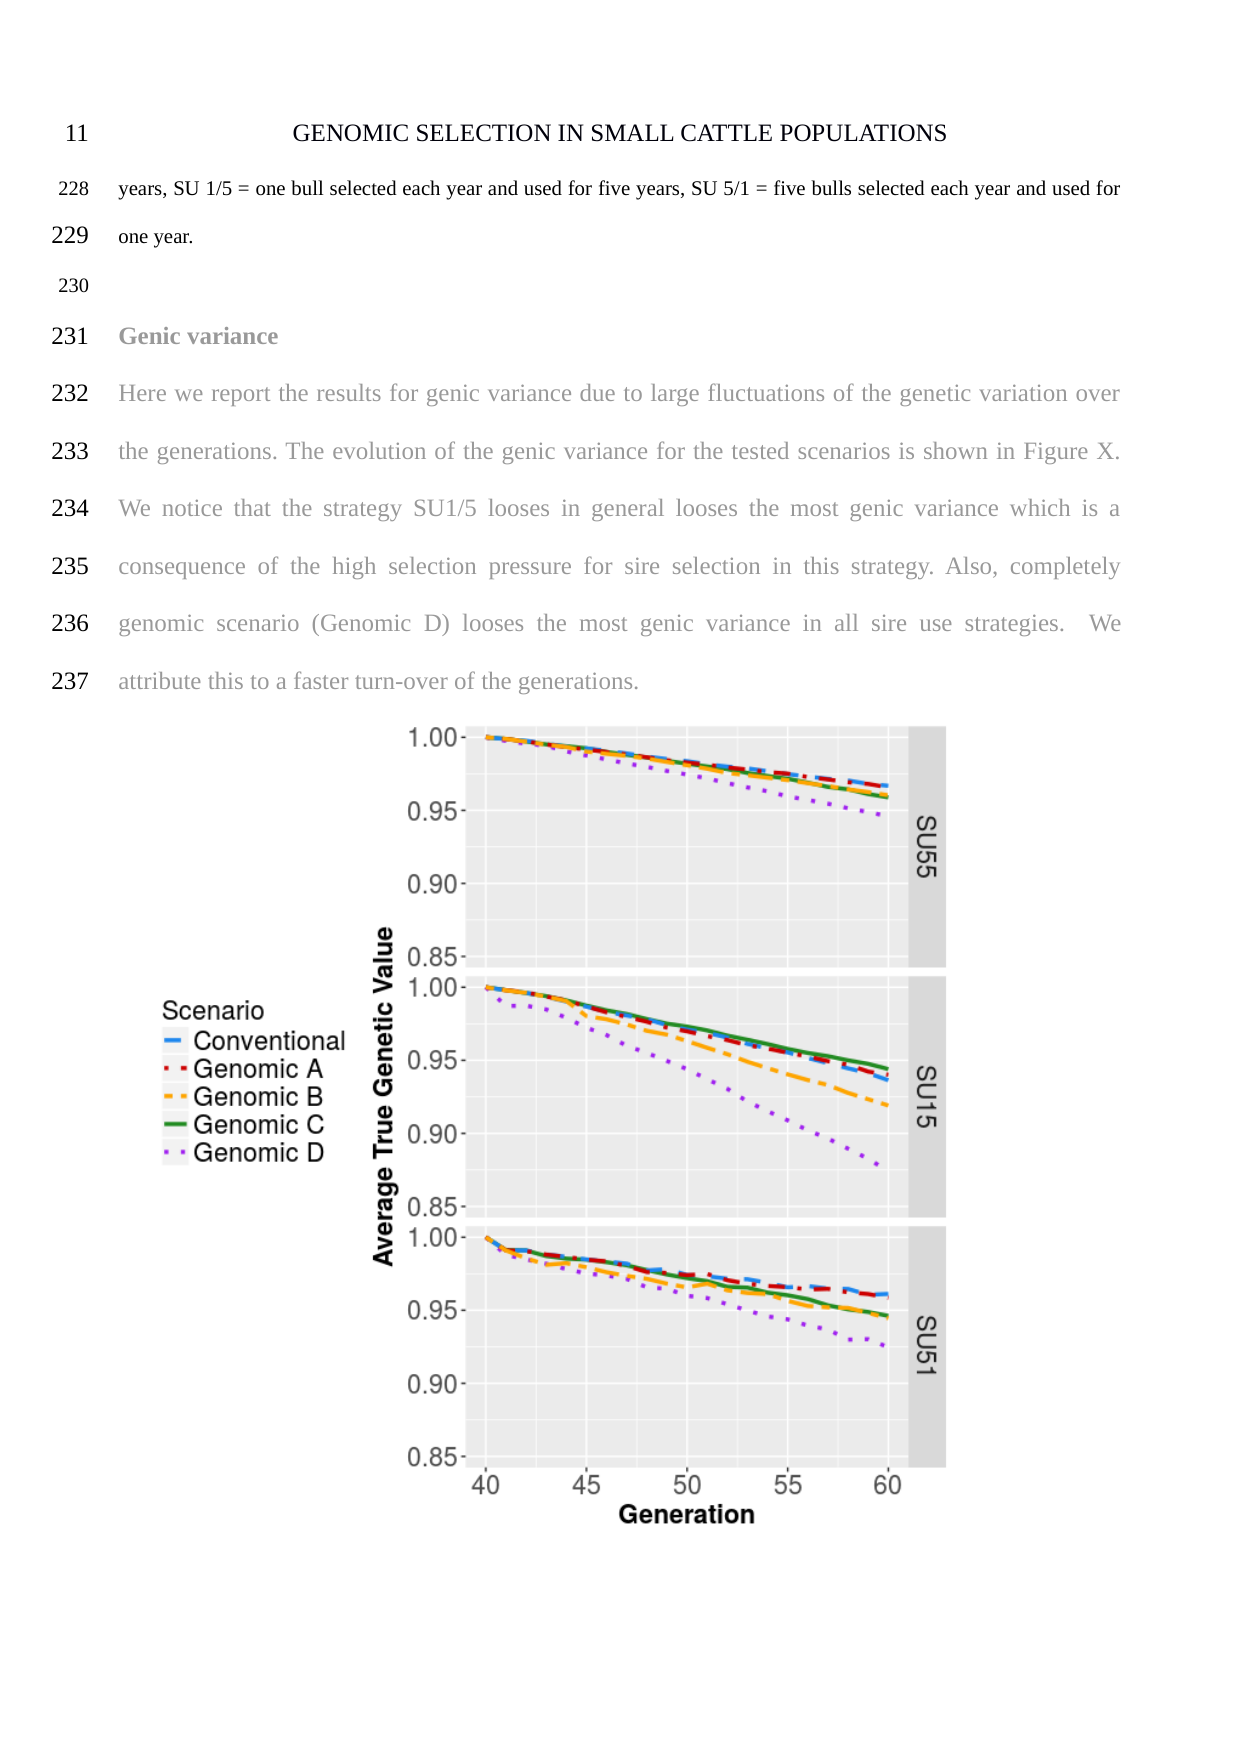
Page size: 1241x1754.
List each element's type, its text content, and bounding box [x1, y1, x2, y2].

picture [146, 720, 951, 1532]
subtitle Genic variance [118, 321, 1122, 349]
subtitle years, SU 1/5 = one bull selected each year and used for five years, SU 5/1 = five bulls selected each year and used for one year. [118, 176, 1122, 248]
subtitle Here we report the results for genic variance due to large fluctuations of the genetic variation over the generations. The evolution of the genic variance for the tested scenarios is shown in Figure X. We notice that the strategy SU1/5 looses in general looses the most genic variance which is a consequence of the high selection pressure for sire selection in this strategy. Also, completely genomic scenario (Genomic D) looses the most genic variance in all sire use strategies. We attribute this to a faster turn-over of the generations. [118, 378, 1122, 694]
